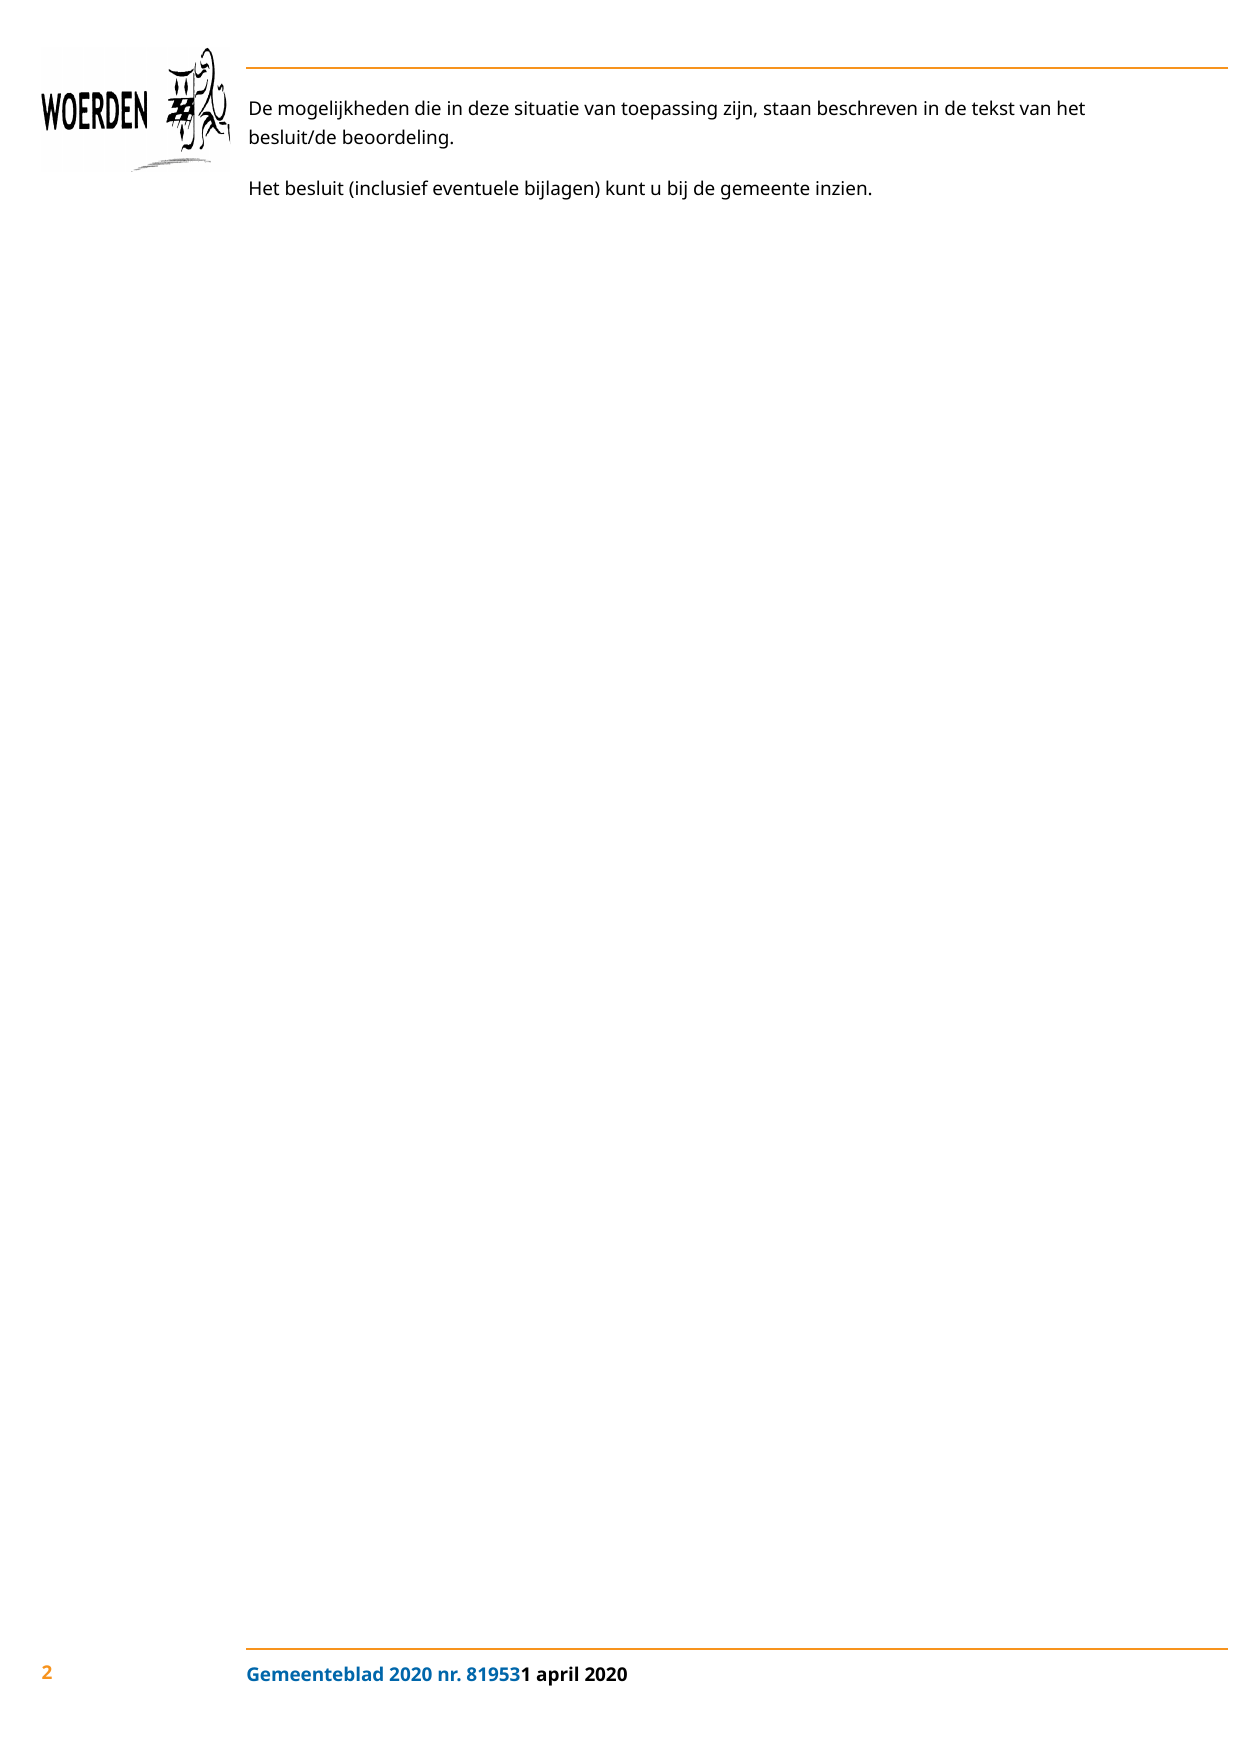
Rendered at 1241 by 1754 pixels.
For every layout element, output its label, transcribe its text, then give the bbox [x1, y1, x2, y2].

text Het besluit (inclusief eventuele bijlagen) kunt u bij de gemeente inzien. [248, 175, 1152, 201]
picture [41, 47, 231, 172]
text De mogelijkheden die in deze situatie van toepassing zijn, staan beschreven in de tekst van het besluit/de beoordeling. [248, 95, 1152, 150]
